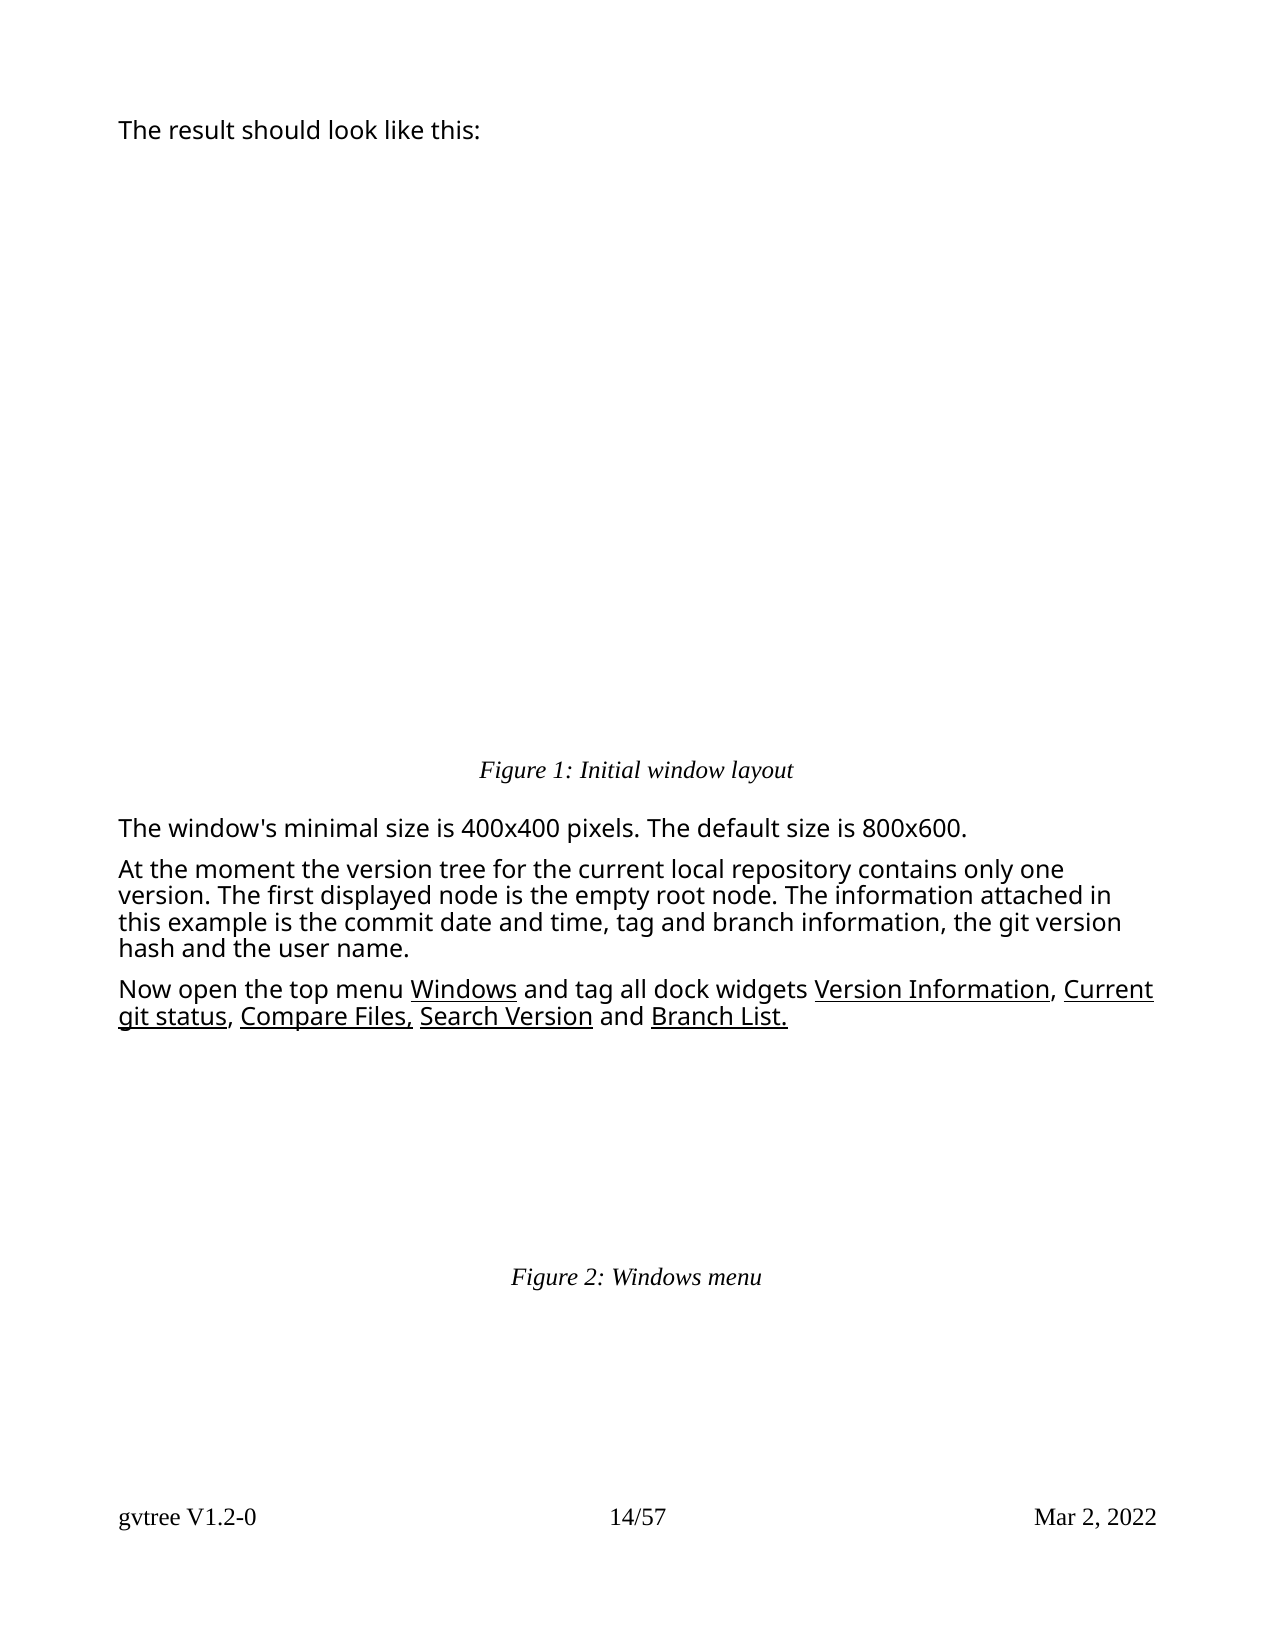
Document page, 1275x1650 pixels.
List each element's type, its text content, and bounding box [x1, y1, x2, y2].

text Now open the top menu Windows and tag all dock widgets Version Information, Current git status, Compare Files, Search Version and Branch List. [118, 977, 1157, 1030]
text The result should look like this: [118, 118, 1157, 144]
text Figure 1: Initial window layout [240, 172, 1035, 783]
text The window's minimal size is 400x400 pixels. The default size is 800x600. [118, 816, 1157, 842]
text Figure 2: Windows menu [453, 1057, 822, 1291]
text At the moment the version tree for the current local repository contains only one version. The first displayed node is the empty root node. The information attached in this example is the commit date and time, tag and branch information, the git version hash and the user name. [118, 857, 1157, 963]
